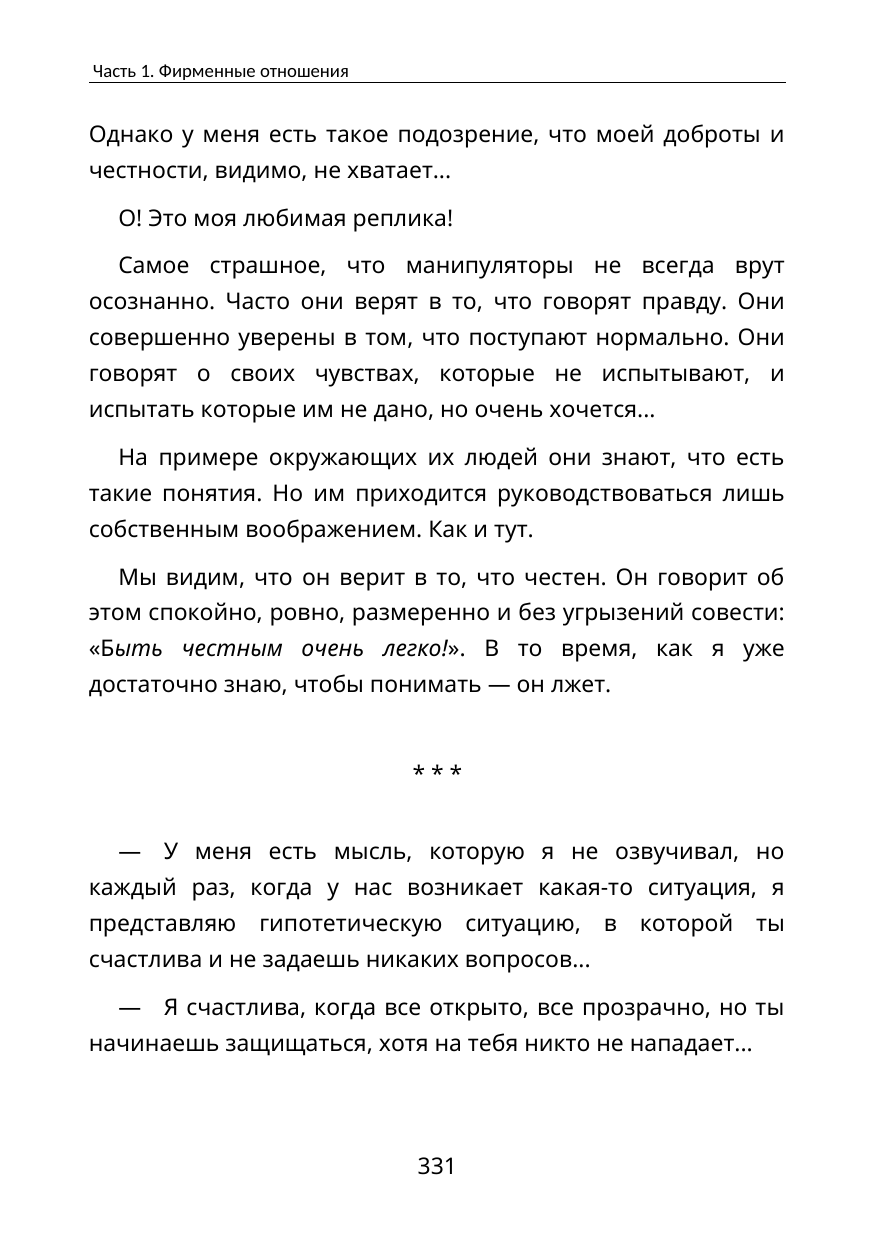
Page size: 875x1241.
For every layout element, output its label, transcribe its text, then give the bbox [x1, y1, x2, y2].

list У меня есть мысль, которую я не озвучивал, но каждый раз, когда у нас возникает какая-то ситуация, я представляю гипотетическую ситуацию, в которой ты счастлива и не задаешь никаких вопросов... [88, 835, 786, 974]
text Самое страшное, что манипуляторы не всегда врут осознанно. Часто они верят в то, что говорят правду. Они совершенно уверены в том, что поступают нормально. Они говорят о своих чувствах, которые не испытывают, и испытать которые им не дано, но очень хочется... [88, 249, 786, 424]
text Мы видим, что он верит в то, что честен. Он говорит об этом спокойно, ровно, размеренно и без угрызений совести: «Быть честным очень легко!». В то время, как я уже достаточно знаю, чтобы понимать — он лжет. [88, 560, 786, 699]
text О! Это моя любимая реплика! [88, 202, 786, 233]
list Однако у меня есть такое подозрение, что моей доброты и честности, видимо, не хватает... [88, 118, 786, 185]
subtitle * * * [88, 758, 786, 789]
text На примере окружающих их людей они знают, что есть такие понятия. Но им приходится руководствоваться лишь собственным воображением. Как и тут. [88, 441, 786, 544]
list Я счастлива, когда все открыто, все прозрачно, но ты начинаешь защищаться, хотя на тебя никто не нападает... [88, 991, 786, 1058]
